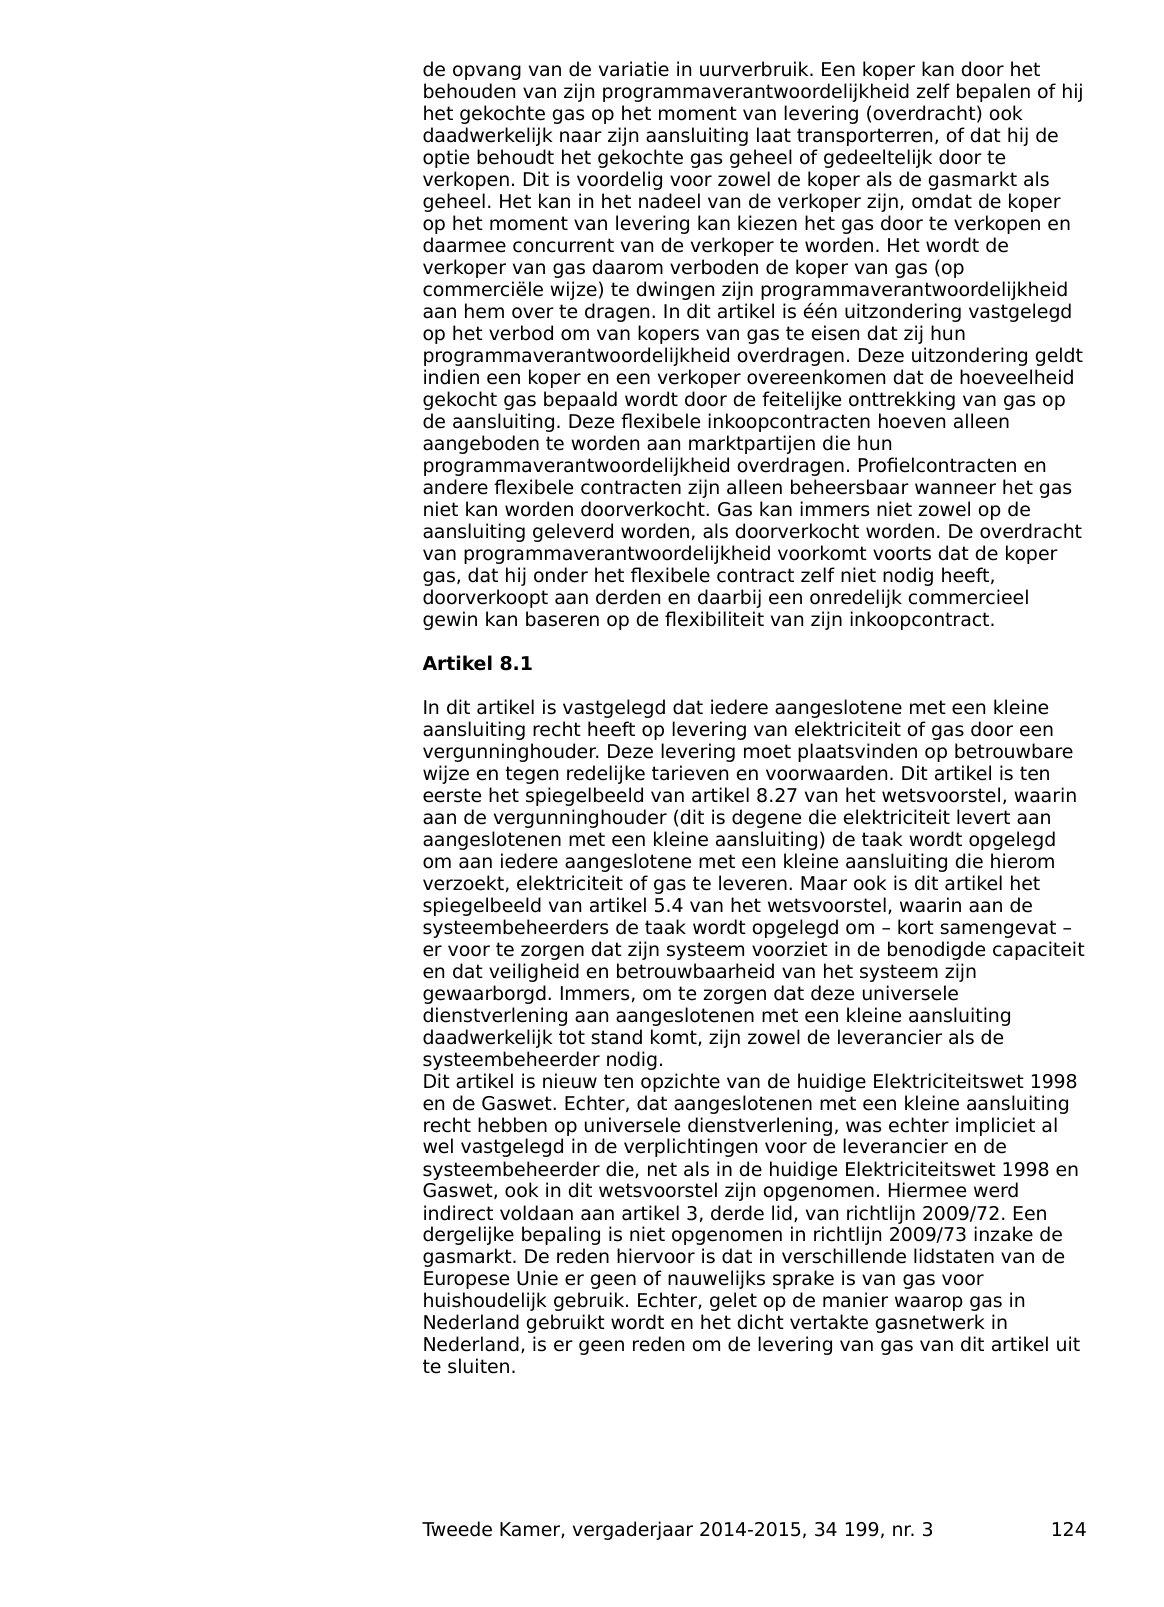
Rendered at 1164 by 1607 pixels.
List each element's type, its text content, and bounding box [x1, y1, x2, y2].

text In dit artikel is vastgelegd dat iedere aangeslotene met een kleine aansluiting recht heeft op levering van elektriciteit of gas door een vergunninghouder. Deze levering moet plaatsvinden op betrouwbare wijze en tegen redelijke tarieven en voorwaarden. Dit artikel is ten eerste het spiegelbeeld van artikel 8.27 van het wetsvoorstel, waarin aan de vergunninghouder (dit is degene die elektriciteit levert aan aangeslotenen met een kleine aansluiting) de taak wordt opgelegd om aan iedere aangeslotene met een kleine aansluiting die hierom verzoekt, elektriciteit of gas te leveren. Maar ook is dit artikel het spiegelbeeld van artikel 5.4 van het wetsvoorstel, waarin aan de systeembeheerders de taak wordt opgelegd om – kort samengevat – er voor te zorgen dat zijn systeem voorziet in de benodigde capaciteit en dat veiligheid en betrouwbaarheid van het systeem zijn gewaarborgd. Immers, om te zorgen dat deze universele dienstverlening aan aangeslotenen met een kleine aansluiting daadwerkelijk tot stand komt, zijn zowel de leverancier als de systeembeheerder nodig. [422, 697, 1087, 1071]
text de opvang van de variatie in uurverbruik. Een koper kan door het behouden van zijn programmaverantwoordelijkheid zelf bepalen of hij het gekochte gas op het moment van levering (overdracht) ook daadwerkelijk naar zijn aansluiting laat transporterren, of dat hij de optie behoudt het gekochte gas geheel of gedeeltelijk door te verkopen. Dit is voordelig voor zowel de koper als de gasmarkt als geheel. Het kan in het nadeel van de verkoper zijn, omdat de koper op het moment van levering kan kiezen het gas door te verkopen en daarmee concurrent van de verkoper te worden. Het wordt de verkoper van gas daarom verboden de koper van gas (op commerciële wijze) te dwingen zijn programmaverantwoordelijkheid aan hem over te dragen. In dit artikel is één uitzondering vastgelegd op het verbod om van kopers van gas te eisen dat zij hun programmaverantwoordelijkheid overdragen. Deze uitzondering geldt indien een koper en een verkoper overeenkomen dat de hoeveelheid gekocht gas bepaald wordt door de feitelijke onttrekking van gas op de aansluiting. Deze flexibele inkoopcontracten hoeven alleen aangeboden te worden aan marktpartijen die hun programmaverantwoordelijkheid overdragen. Profielcontracten en andere flexibele contracten zijn alleen beheersbaar wanneer het gas niet kan worden doorverkocht. Gas kan immers niet zowel op de aansluiting geleverd worden, als doorverkocht worden. De overdracht van programmaverantwoordelijkheid voorkomt voorts dat de koper gas, dat hij onder het flexibele contract zelf niet nodig heeft, doorverkoopt aan derden en daarbij een onredelijk commercieel gewin kan baseren op de flexibiliteit van zijn inkoopcontract. [422, 59, 1087, 631]
subtitle Artikel 8.1 [422, 653, 1087, 675]
text Dit artikel is nieuw ten opzichte van de huidige Elektriciteitswet 1998 en de Gaswet. Echter, dat aangeslotenen met een kleine aansluiting recht hebben op universele dienstverlening, was echter impliciet al wel vastgelegd in de verplichtingen voor de leverancier en de systeembeheerder die, net als in de huidige Elektriciteitswet 1998 en Gaswet, ook in dit wetsvoorstel zijn opgenomen. Hiermee werd indirect voldaan aan artikel 3, derde lid, van richtlijn 2009/72. Een dergelijke bepaling is niet opgenomen in richtlijn 2009/73 inzake de gasmarkt. De reden hiervoor is dat in verschillende lidstaten van de Europese Unie er geen of nauwelijks sprake is van gas voor huishoudelijk gebruik. Echter, gelet op de manier waarop gas in Nederland gebruikt wordt en het dicht vertakte gasnetwerk in Nederland, is er geen reden om de levering van gas van dit artikel uit te sluiten. [422, 1071, 1087, 1378]
